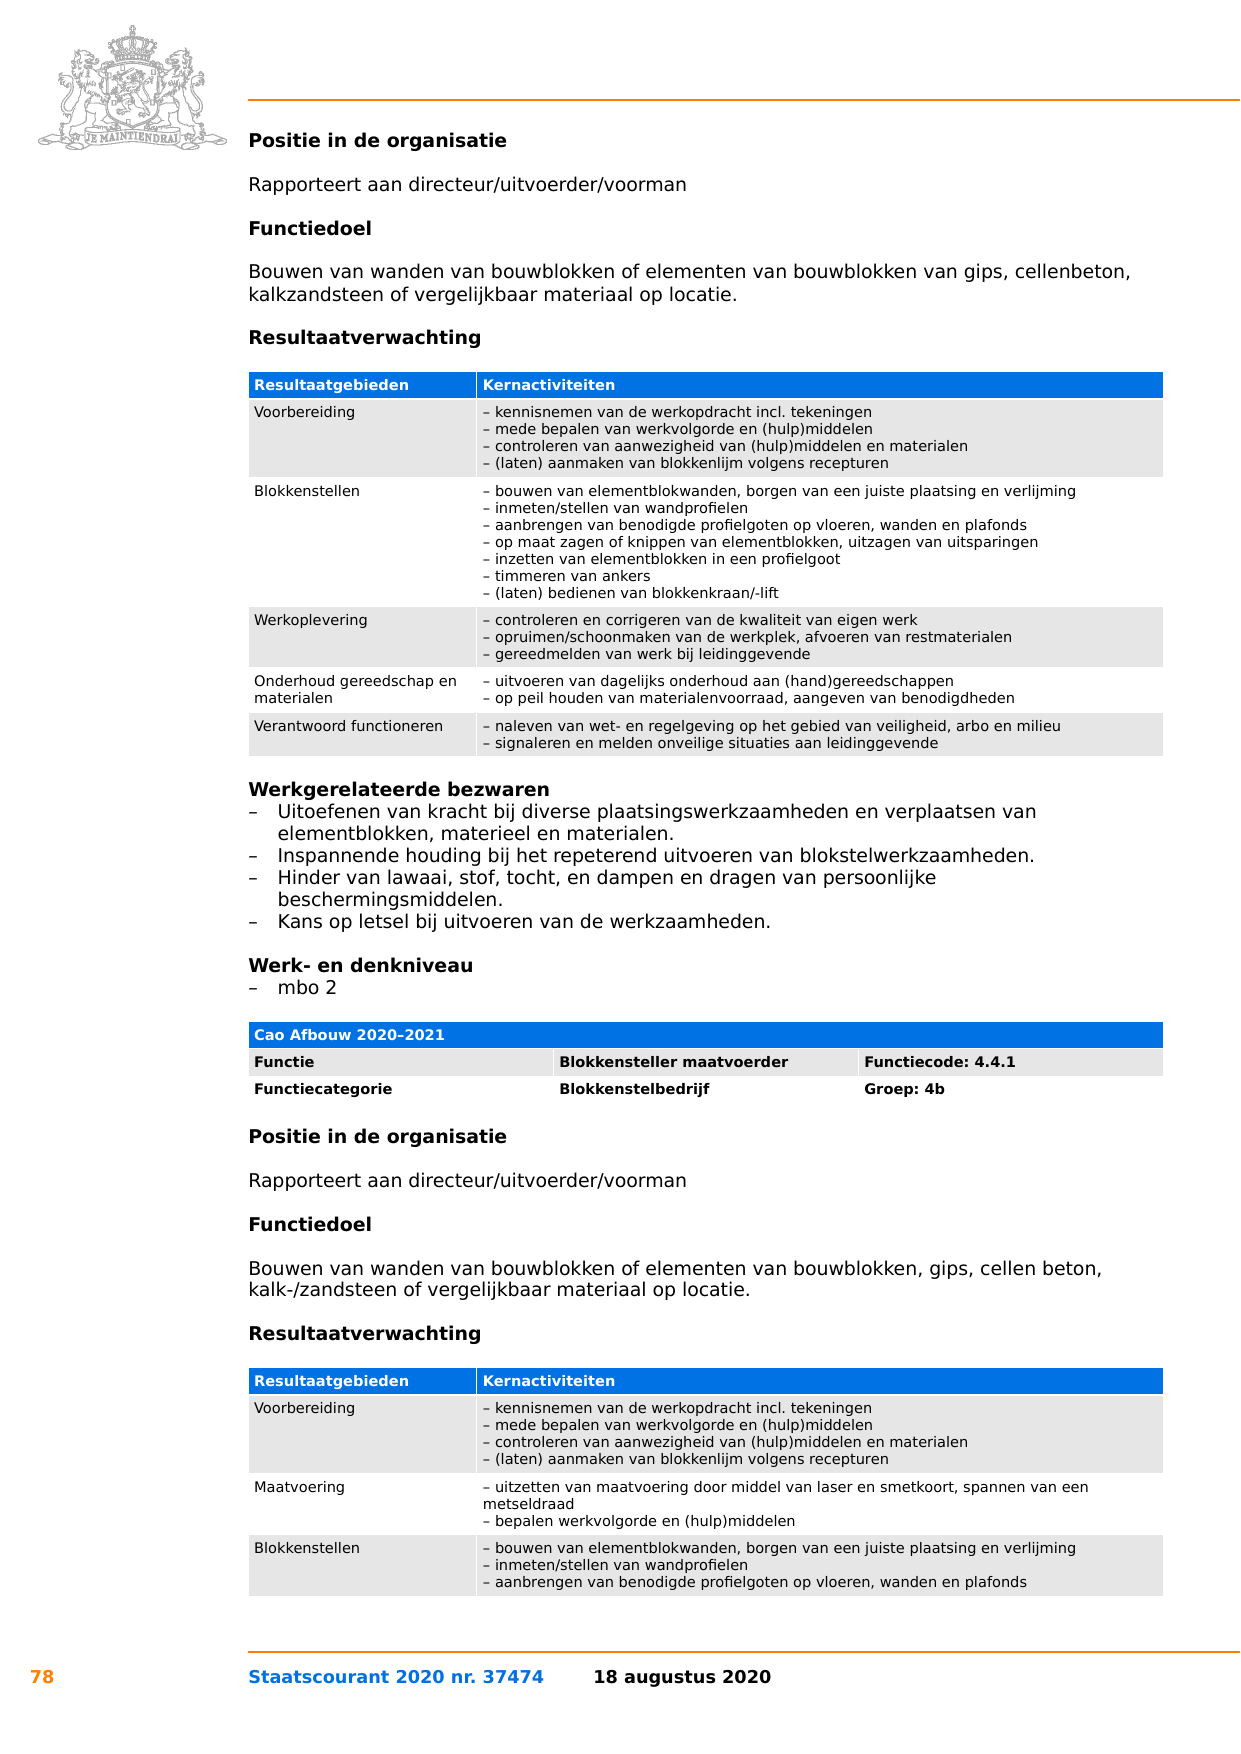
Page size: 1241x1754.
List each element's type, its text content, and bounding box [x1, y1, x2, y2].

subtitle Positie in de organisatie [248, 1126, 1163, 1148]
picture [38, 25, 227, 150]
table_cell Blokkenstellen [249, 1535, 476, 1596]
table_header Kernactiviteiten [477, 372, 1163, 398]
text Rapporteert aan directeur/uitvoerder/voorman [248, 1170, 1163, 1192]
table_cell – controleren en corrigeren van de kwaliteit van eigen werk – opruimen/schoonmaken van de werkplek, afvoeren van restmaterialen – gereedmelden van werk bij leidinggevende [477, 607, 1163, 667]
table_cell – uitzetten van maatvoering door middel van laser en smetkoort, spannen van een metseldraad – bepalen werkvolgorde en (hulp)middelen [477, 1474, 1163, 1534]
table_cell Groep: 4b [859, 1077, 1163, 1103]
subtitle Positie in de organisatie [248, 130, 1163, 152]
text – Uitoefenen van kracht bij diverse plaatsingswerkzaamheden en verplaatsen van elementblokken, materieel en materialen. [248, 801, 1163, 845]
table_cell Blokkenstellen [249, 478, 476, 606]
table_cell Functie [249, 1049, 553, 1076]
table_cell Voorbereiding [249, 400, 476, 477]
text Rapporteert aan directeur/uitvoerder/voorman [248, 174, 1163, 196]
text – Kans op letsel bij uitvoeren van de werkzaamheden. [248, 911, 1163, 933]
table_cell – bouwen van elementblokwanden, borgen van een juiste plaatsing en verlijming – inmeten/stellen van wandprofielen – aanbrengen van benodigde profielgoten op vloeren, wanden en plafonds [477, 1535, 1163, 1596]
table_cell Voorbereiding [249, 1396, 476, 1473]
table_cell – uitvoeren van dagelijks onderhoud aan (hand)gereedschappen – op peil houden van materialenvoorraad, aangeven van benodigdheden [477, 669, 1163, 712]
table_header Cao Afbouw 2020–2021 [249, 1022, 1163, 1048]
subtitle Resultaatverwachting [248, 327, 1163, 349]
subtitle Resultaatverwachting [248, 1323, 1163, 1345]
text Bouwen van wanden van bouwblokken of elementen van bouwblokken van gips, cellenbeton, kalkzandsteen of vergelijkbaar materiaal op locatie. [248, 261, 1163, 305]
table_cell Maatvoering [249, 1474, 476, 1534]
subtitle Werkgerelateerde bezwaren [248, 779, 1163, 801]
text – Hinder van lawaai, stof, tocht, en dampen en dragen van persoonlijke beschermingsmiddelen. [248, 867, 1163, 911]
table_cell – bouwen van elementblokwanden, borgen van een juiste plaatsing en verlijming – inmeten/stellen van wandprofielen – aanbrengen van benodigde profielgoten op vloeren, wanden en plafonds – op maat zagen of knippen van elementblokken, uitzagen van uitsparingen – inzetten van elementblokken in een profielgoot – timmeren van ankers – (laten) bedienen van blokkenkraan/-lift [477, 478, 1163, 606]
table_cell Werkoplevering [249, 607, 476, 667]
table_header Resultaatgebieden [249, 1368, 476, 1394]
table_cell Onderhoud gereedschap en materialen [249, 669, 476, 712]
table_header Resultaatgebieden [249, 372, 476, 398]
table_cell Blokkenstelbedrijf [554, 1077, 858, 1103]
text – mbo 2 [248, 977, 1163, 999]
table_cell – naleven van wet- en regelgeving op het gebied van veiligheid, arbo en milieu – signaleren en melden onveilige situaties aan leidinggevende [477, 713, 1163, 756]
subtitle Functiedoel [248, 218, 1163, 239]
text Bouwen van wanden van bouwblokken of elementen van bouwblokken, gips, cellen beton, kalk-/zandsteen of vergelijkbaar materiaal op locatie. [248, 1257, 1163, 1301]
table_header Kernactiviteiten [477, 1368, 1163, 1394]
text – Inspannende houding bij het repeterend uitvoeren van blokstelwerkzaamheden. [248, 845, 1163, 867]
table_cell – kennisnemen van de werkopdracht incl. tekeningen – mede bepalen van werkvolgorde en (hulp)middelen – controleren van aanwezigheid van (hulp)middelen en materialen – (laten) aanmaken van blokkenlijm volgens recepturen [477, 1396, 1163, 1473]
table_cell Verantwoord functioneren [249, 713, 476, 756]
subtitle Werk- en denkniveau [248, 955, 1163, 977]
table_cell Blokkensteller maatvoerder [554, 1049, 858, 1076]
table_cell Functiecode: 4.4.1 [859, 1049, 1163, 1076]
table_cell Functiecategorie [249, 1077, 553, 1103]
table_cell – kennisnemen van de werkopdracht incl. tekeningen – mede bepalen van werkvolgorde en (hulp)middelen – controleren van aanwezigheid van (hulp)middelen en materialen – (laten) aanmaken van blokkenlijm volgens recepturen [477, 400, 1163, 477]
subtitle Functiedoel [248, 1213, 1163, 1236]
